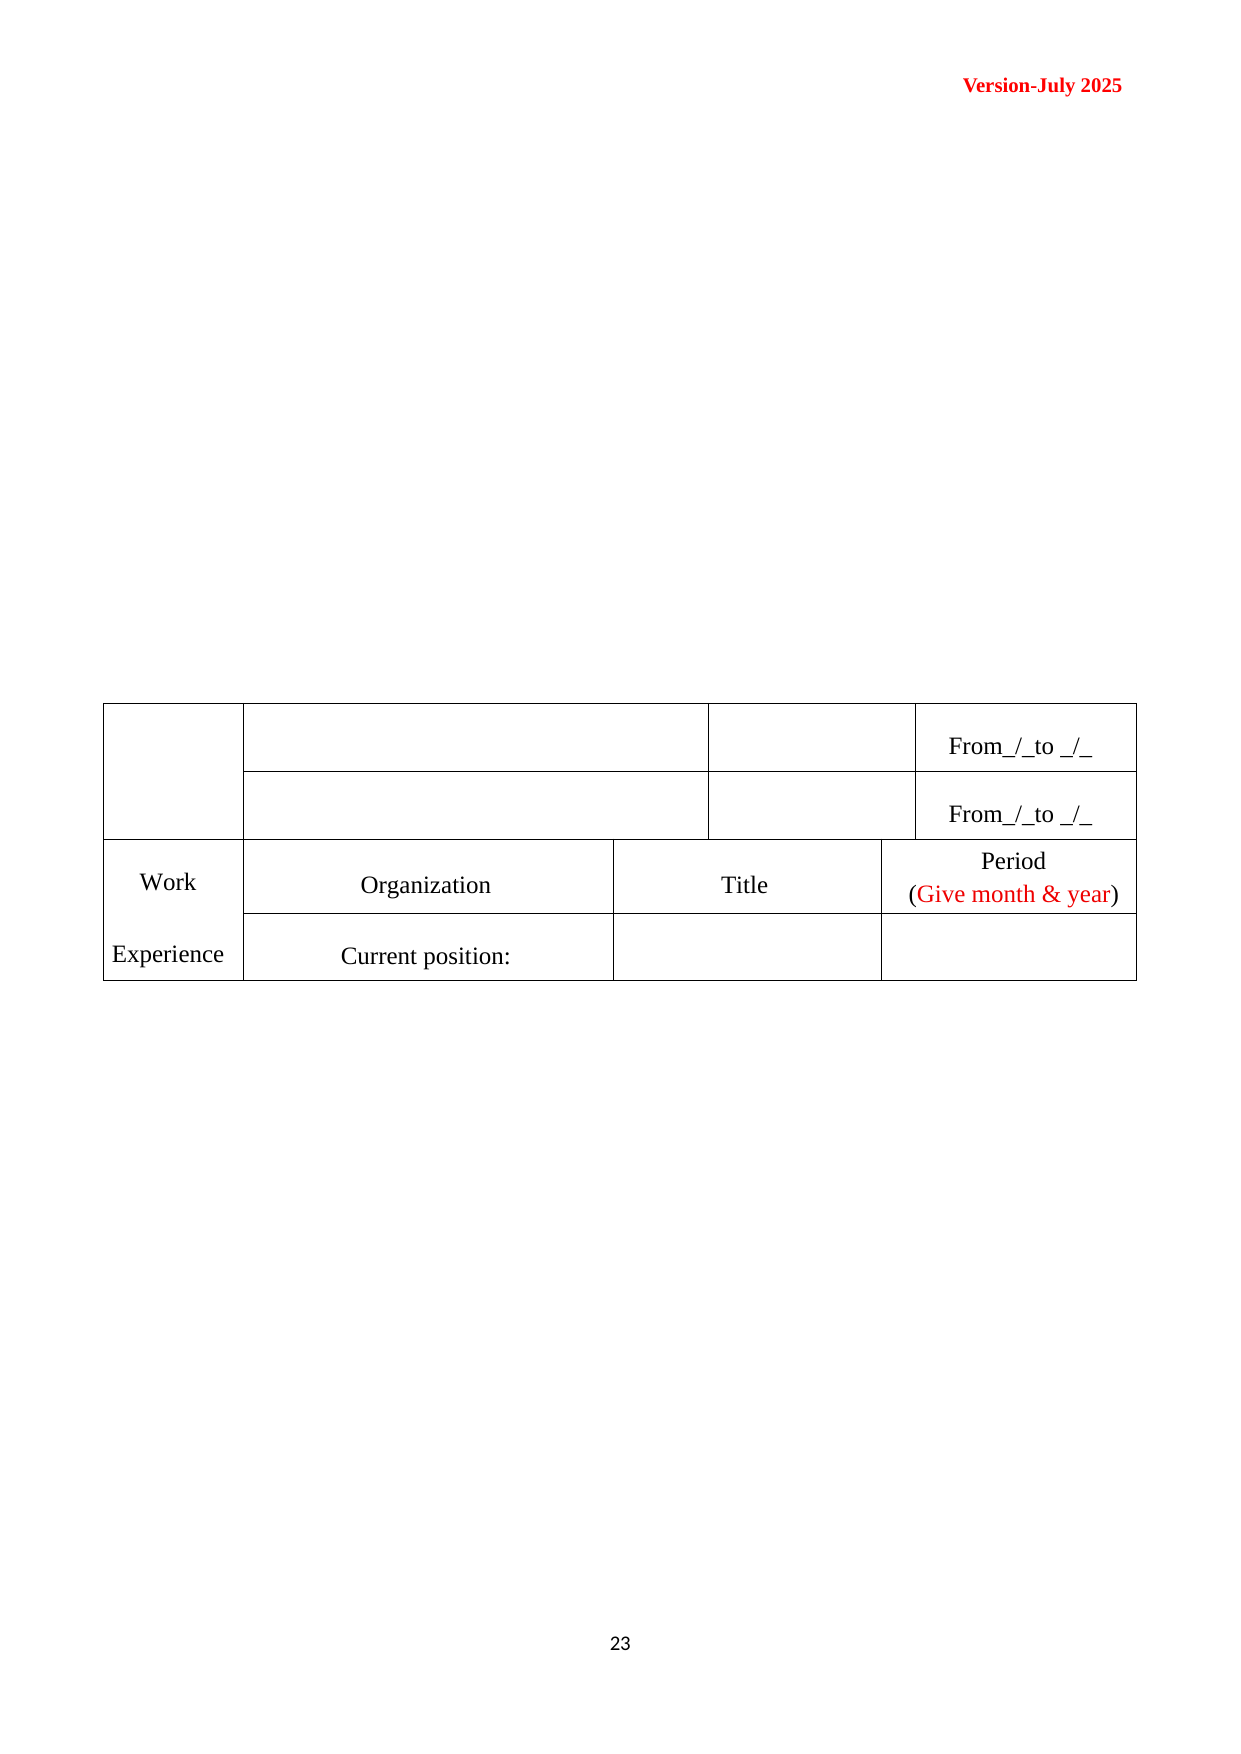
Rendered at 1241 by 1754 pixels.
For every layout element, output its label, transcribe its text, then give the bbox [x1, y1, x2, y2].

table_cell Period (Give month & year) [882, 840, 1136, 912]
table_cell [244, 772, 708, 838]
table_cell [882, 914, 1136, 980]
table_cell Title [614, 840, 881, 912]
table_cell [614, 914, 881, 980]
table_cell Current position: [244, 914, 613, 980]
table_cell Organization [244, 840, 613, 912]
table_cell [104, 704, 243, 838]
table_cell From_/_to _/_ [916, 704, 1136, 771]
table_cell Work Experience [104, 840, 243, 980]
table_cell [709, 704, 915, 771]
table_cell [244, 704, 708, 771]
table_cell From_/_to _/_ [916, 772, 1136, 838]
table_cell [709, 772, 915, 838]
